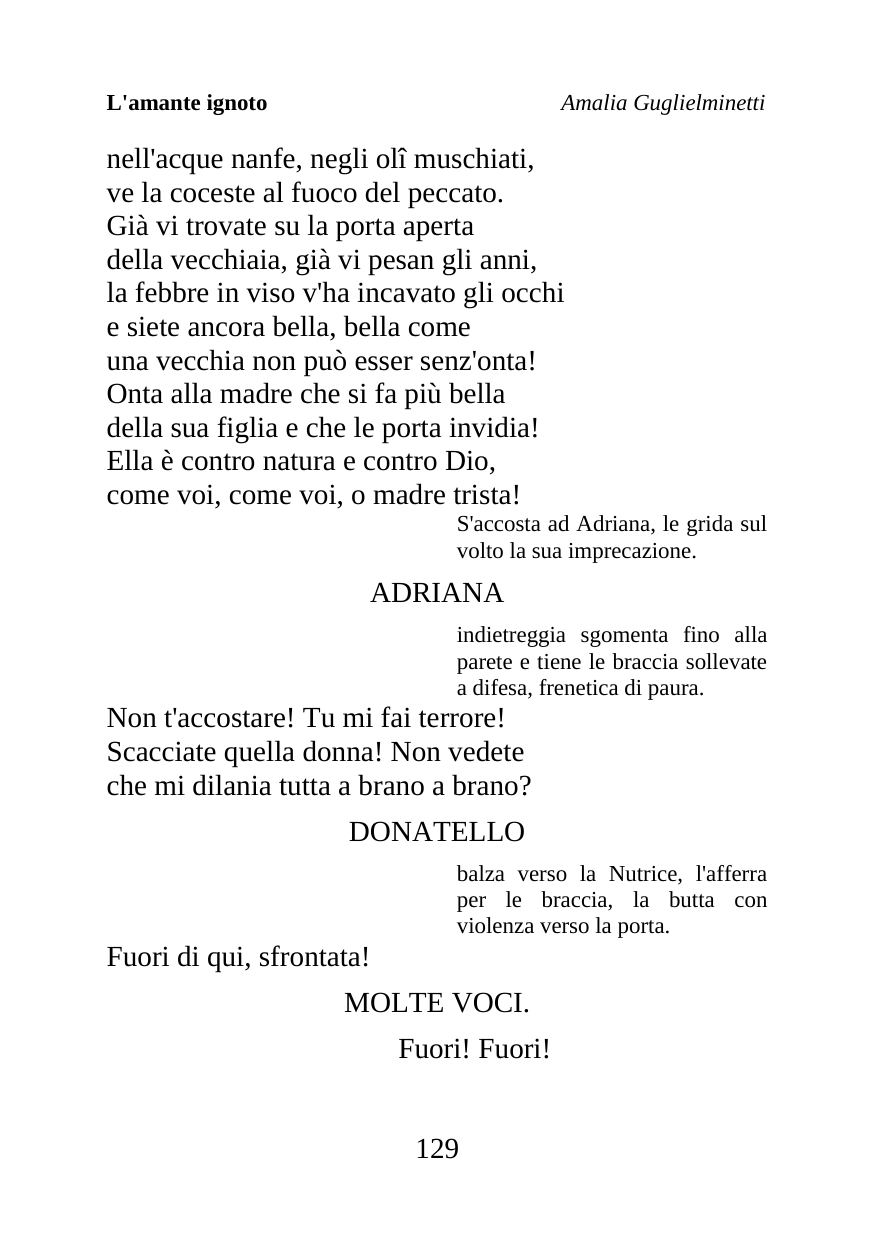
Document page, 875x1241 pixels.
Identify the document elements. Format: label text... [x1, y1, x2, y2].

text Fuori! Fuori! [136, 1031, 768, 1064]
text balza verso la Nutrice, l'afferra per le braccia, la butta con violenza verso la porta. [457, 860, 768, 939]
text DONATELLO [106, 814, 768, 847]
text S'accosta ad Adriana, le grida sul volto la sua imprecazione. [457, 510, 768, 563]
text Non t'accostare! Tu mi fai terrore! Scacciate quella donna! Non vedete che mi dilania tutta a brano a brano? [106, 701, 768, 801]
text nell'acque nanfe, negli olî muschiati, ve la coceste al fuoco del peccato. Già vi trovate su la porta aperta della vecchiaia, già vi pesan gli anni, la febbre in viso v'ha incavato gli occhi e siete ancora bella, bella come una vecchia non può esser senz'onta! Onta alla madre che si fa più bella della sua figlia e che le porta invidia! Ella è contro natura e contro Dio, come voi, come voi, o madre trista! [106, 141, 768, 510]
text MOLTE VOCI. [106, 985, 768, 1018]
text indietreggia sgomenta fino alla parete e tiene le braccia sollevate a difesa, frenetica di paura. [457, 622, 768, 701]
text ADRIANA [106, 576, 768, 609]
text Fuori di qui, sfrontata! [106, 939, 768, 972]
